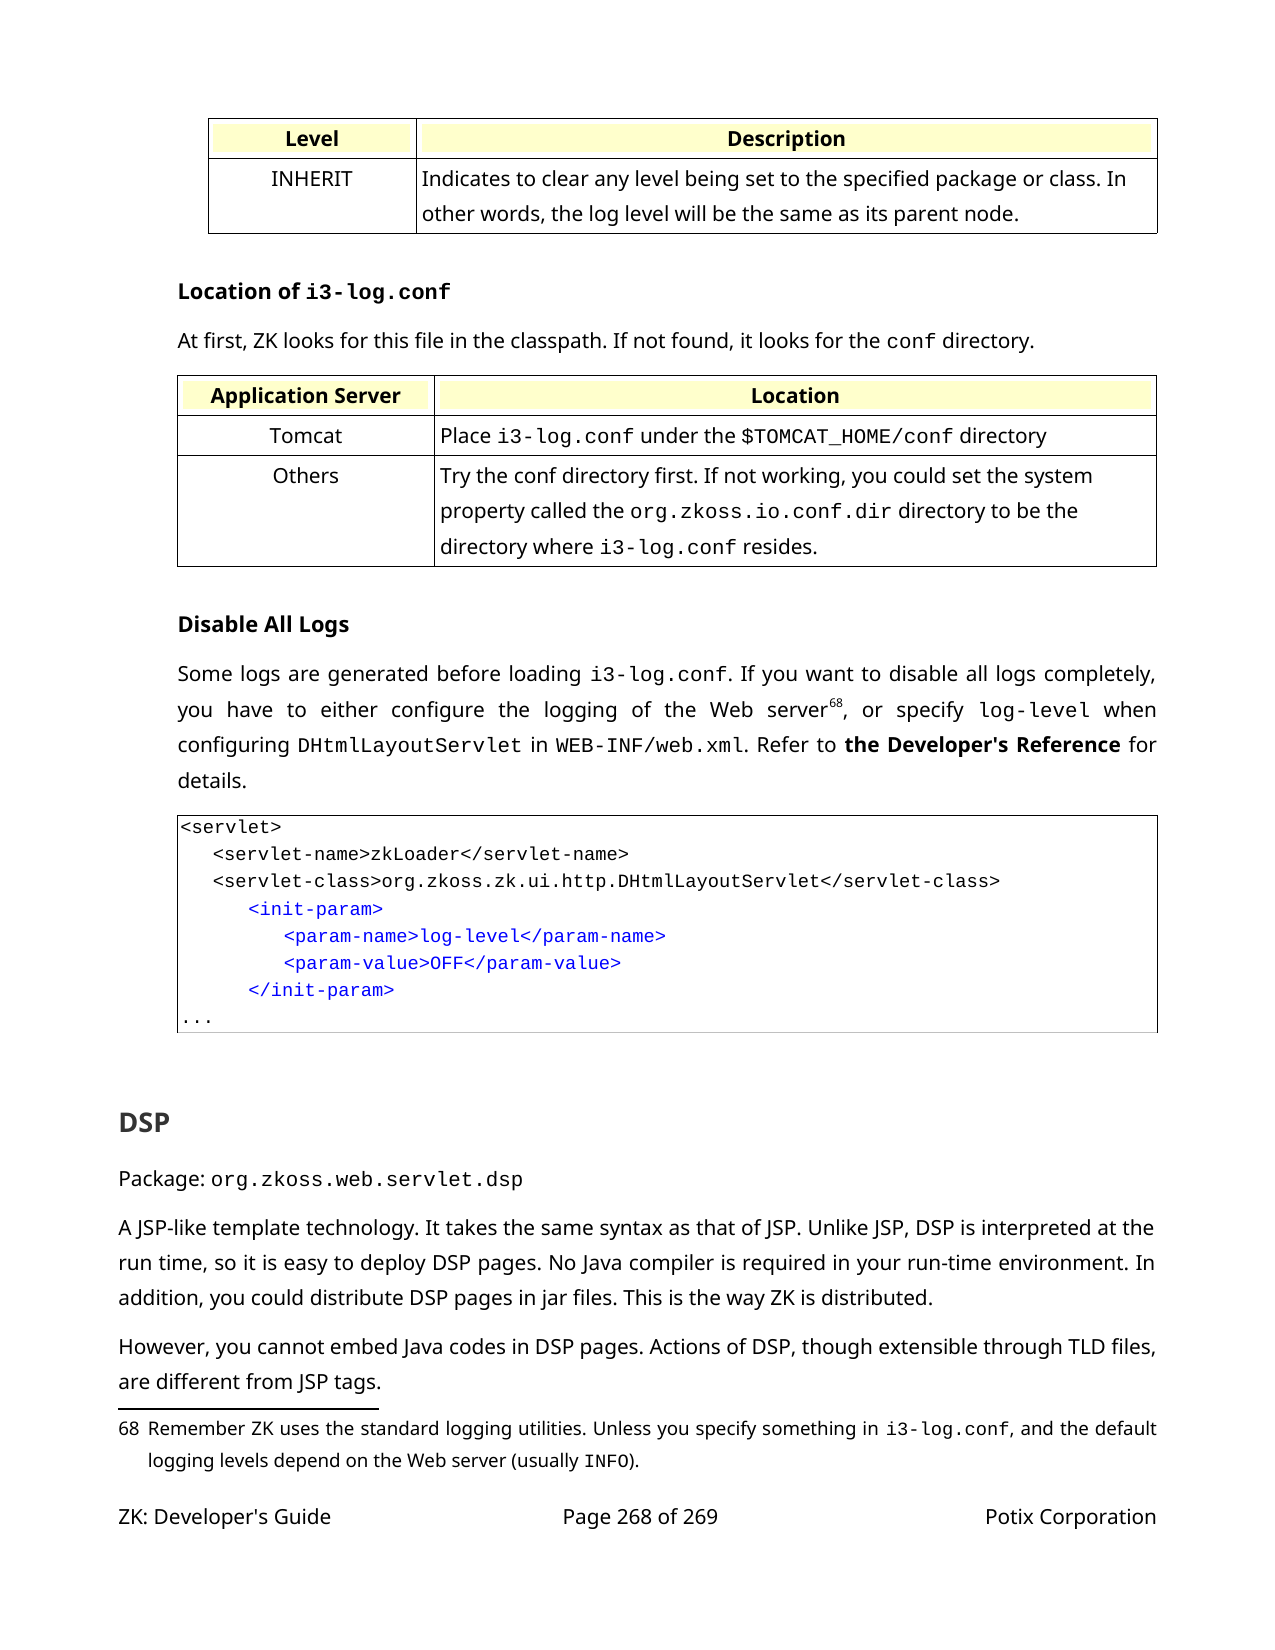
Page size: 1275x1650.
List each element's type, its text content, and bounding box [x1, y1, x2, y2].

text <param-value>OFF</param-value> [178, 951, 1157, 975]
subtitle DSP [118, 1103, 1157, 1140]
table_header Description [417, 119, 1157, 158]
text <servlet> [178, 816, 1157, 839]
text <param-name>log-level</param-name> [178, 923, 1157, 948]
text At first, ZK looks for this file in the classpath. If not found, it looks for the conf directory. [177, 326, 1157, 355]
text Package: org.zkoss.web.servlet.dsp [118, 1164, 1157, 1192]
table_header Application Server [178, 376, 434, 415]
table_cell Try the conf directory first. If not working, you could set the system property called the org.zkoss.io.conf.dir directory to be the directory where i3-log.conf resides. [435, 456, 1156, 566]
text <servlet-name>zkLoader</servlet-name> [178, 842, 1157, 866]
text <init-param> [178, 896, 1157, 921]
table_cell Indicates to clear any level being set to the specified package or class. In other words, the log level will be the same as its parent node. [417, 159, 1157, 233]
text ... [178, 1005, 1157, 1032]
table_header Location [435, 376, 1156, 415]
table_header Level [209, 119, 416, 158]
table_cell Place i3-log.conf under the $TOMCAT_HOME/conf directory [435, 416, 1156, 455]
text <servlet-class>org.zkoss.zk.ui.http.DHtmlLayoutServlet</servlet-class> [178, 869, 1157, 893]
table_cell Others [178, 456, 434, 566]
table_cell Tomcat [178, 416, 434, 455]
text </init-param> [178, 978, 1157, 1002]
table_cell INHERIT [209, 159, 416, 233]
text However, you cannot embed Java codes in DSP pages. Actions of DSP, though extensible through TLD files, are different from JSP tags. [118, 1332, 1157, 1396]
text Some logs are generated before loading i3-log.conf. If you want to disable all logs completely, you have to either configure the logging of the Web server, or specify log-level when configuring DHtmlLayoutServlet in WEB-INF/web.xml. Refer to the Developer's Reference for details. [177, 659, 1157, 794]
text A JSP-like template technology. It takes the same syntax as that of JSP. Unlike JSP, DSP is interpreted at the run time, so it is easy to deploy DSP pages. No Java compiler is required in your run-time environment. In addition, you could distribute DSP pages in jar files. This is the way ZK is distributed. [118, 1213, 1157, 1311]
subtitle Location of i3-log.conf [177, 276, 1157, 306]
subtitle Disable All Logs [177, 609, 1157, 639]
text Remember ZK uses the standard logging utilities. Unless you specify something in i3-log.conf, and the default logging levels depend on the Web server (usually INFO). [118, 1415, 1157, 1473]
